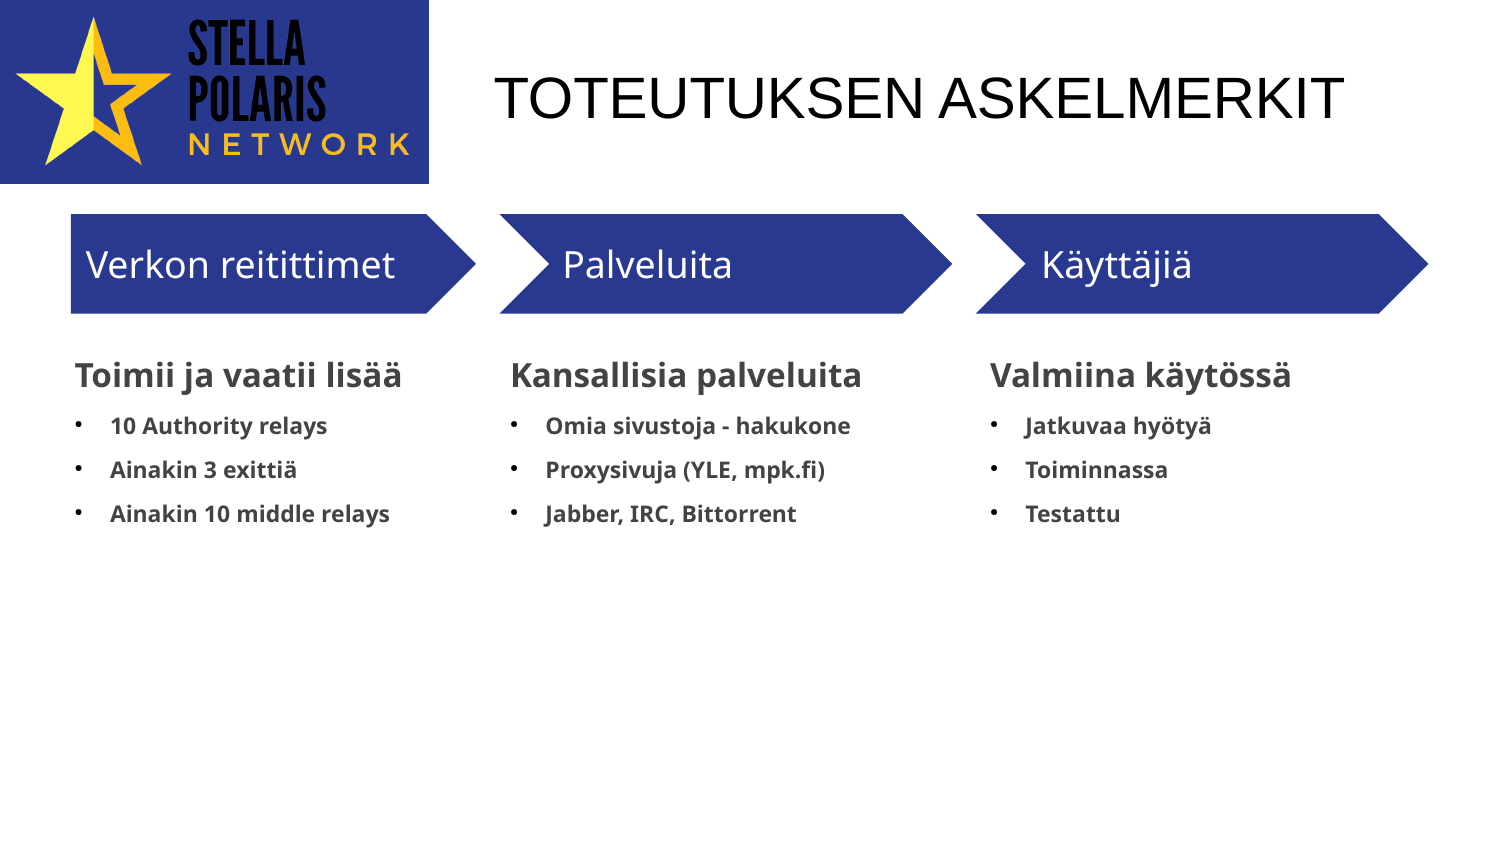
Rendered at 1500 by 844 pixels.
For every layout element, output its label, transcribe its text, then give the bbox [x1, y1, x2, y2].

list Toimii ja vaatii lisää 10 Authority relays Ainakin 3 exittiä Ainakin 10 middle relays [59, 339, 466, 691]
text_box [499, 214, 953, 314]
title TOTEUTUKSEN ASKELMERKIT [478, 45, 1381, 145]
text_box [975, 214, 1429, 314]
list Verkon reitittimet [70, 238, 442, 290]
picture [0, 0, 429, 185]
list Käyttäjiä [1025, 238, 1397, 290]
text_box [70, 214, 476, 314]
list Valmiina käytössä Jatkuvaa hyötyä Toiminnassa Testattu [975, 339, 1381, 691]
list Palveluita [547, 238, 918, 290]
list Kansallisia palveluita Omia sivustoja - hakukone Proxysivuja (YLE, mpk.fi) Jabber, IRC, Bittorrent [495, 339, 931, 691]
